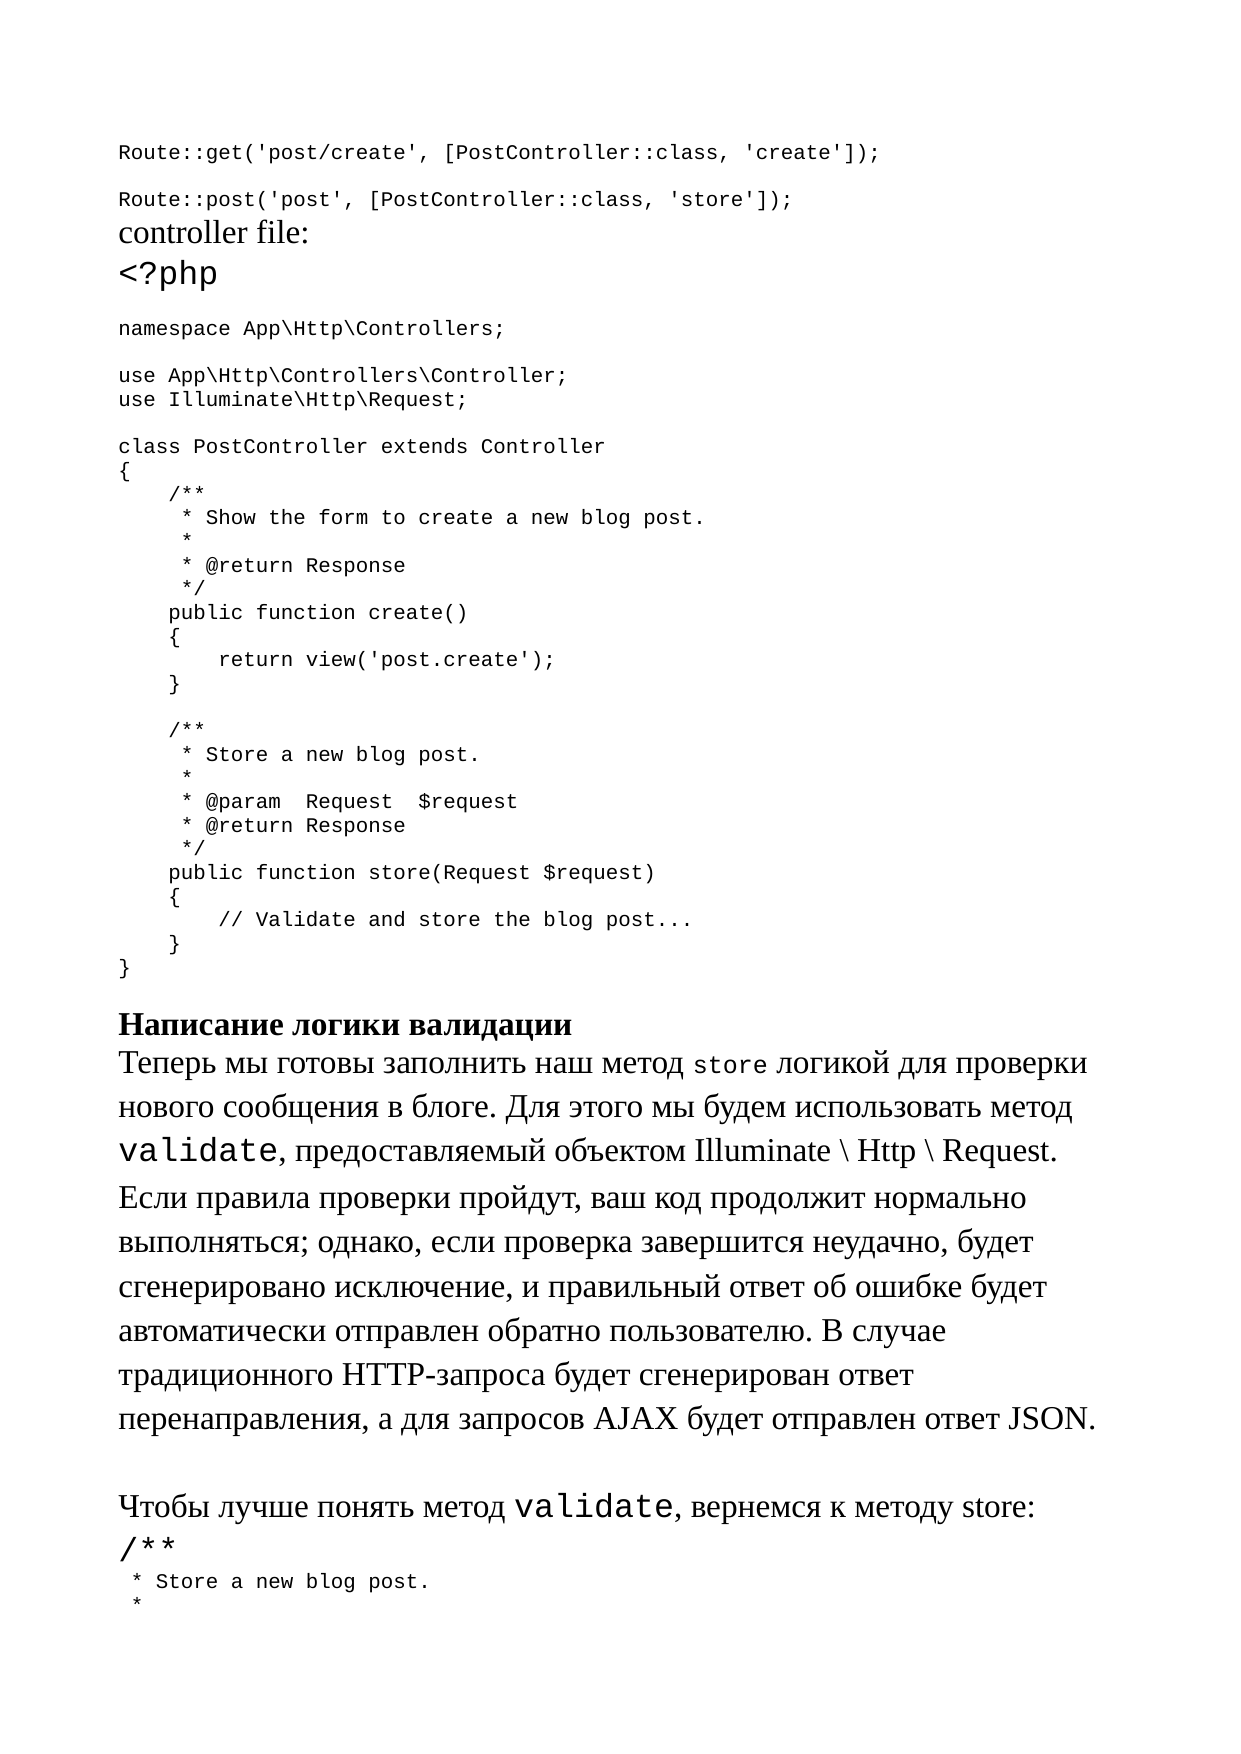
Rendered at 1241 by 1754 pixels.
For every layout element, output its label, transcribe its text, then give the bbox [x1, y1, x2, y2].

text } [118, 957, 1122, 980]
text public function store(Request $request) [118, 862, 1122, 886]
text Route::post('post', [PostController::class, 'store']); [118, 189, 1122, 213]
text } [118, 933, 1122, 957]
text * @param Request $request [118, 791, 1122, 815]
text */ [118, 838, 1122, 862]
text /** [118, 720, 1122, 744]
text namespace App\Http\Controllers; [118, 318, 1122, 342]
text controller file: [118, 213, 1122, 251]
text use Illuminate\Http\Request; [118, 389, 1122, 413]
text { [118, 626, 1122, 649]
text Теперь мы готовы заполнить наш метод store логикой для проверки нового сообщения в блоге. Для этого мы будем использовать метод validate, предоставляемый объектом Illuminate \ Http \ Request. Если правила проверки пройдут, ваш код продолжит нормально выполняться; однако, если проверка завершится неудачно, будет сгенерировано исключение, и правильный ответ об ошибке будет автоматически отправлен обратно пользователю. В случае традиционного HTTP-запроса будет сгенерирован ответ перенаправления, а для запросов AJAX будет отправлен ответ JSON. Чтобы лучше понять метод validate, вернемся к методу store: [118, 1042, 1122, 1527]
text * [118, 531, 1122, 555]
text public function create() [118, 602, 1122, 626]
text * Store a new blog post. [118, 1571, 1122, 1595]
text /** [118, 1533, 1122, 1571]
text /** [118, 484, 1122, 507]
text { [118, 460, 1122, 484]
text * @return Response [118, 815, 1122, 838]
text * Show the form to create a new blog post. [118, 507, 1122, 531]
text <?php [118, 257, 1122, 294]
text } [118, 673, 1122, 697]
text * [118, 767, 1122, 791]
text use App\Http\Controllers\Controller; [118, 366, 1122, 389]
text return view('post.create'); [118, 649, 1122, 673]
text */ [118, 578, 1122, 602]
text class PostController extends Controller [118, 436, 1122, 460]
text * @return Response [118, 555, 1122, 578]
text * Store a new blog post. [118, 744, 1122, 767]
text * [118, 1595, 1122, 1619]
text // Validate and store the blog post... [118, 909, 1122, 933]
text Route::get('post/create', [PostController::class, 'create']); [118, 142, 1122, 165]
subtitle Написание логики валидации [118, 1004, 1122, 1042]
text { [118, 886, 1122, 909]
